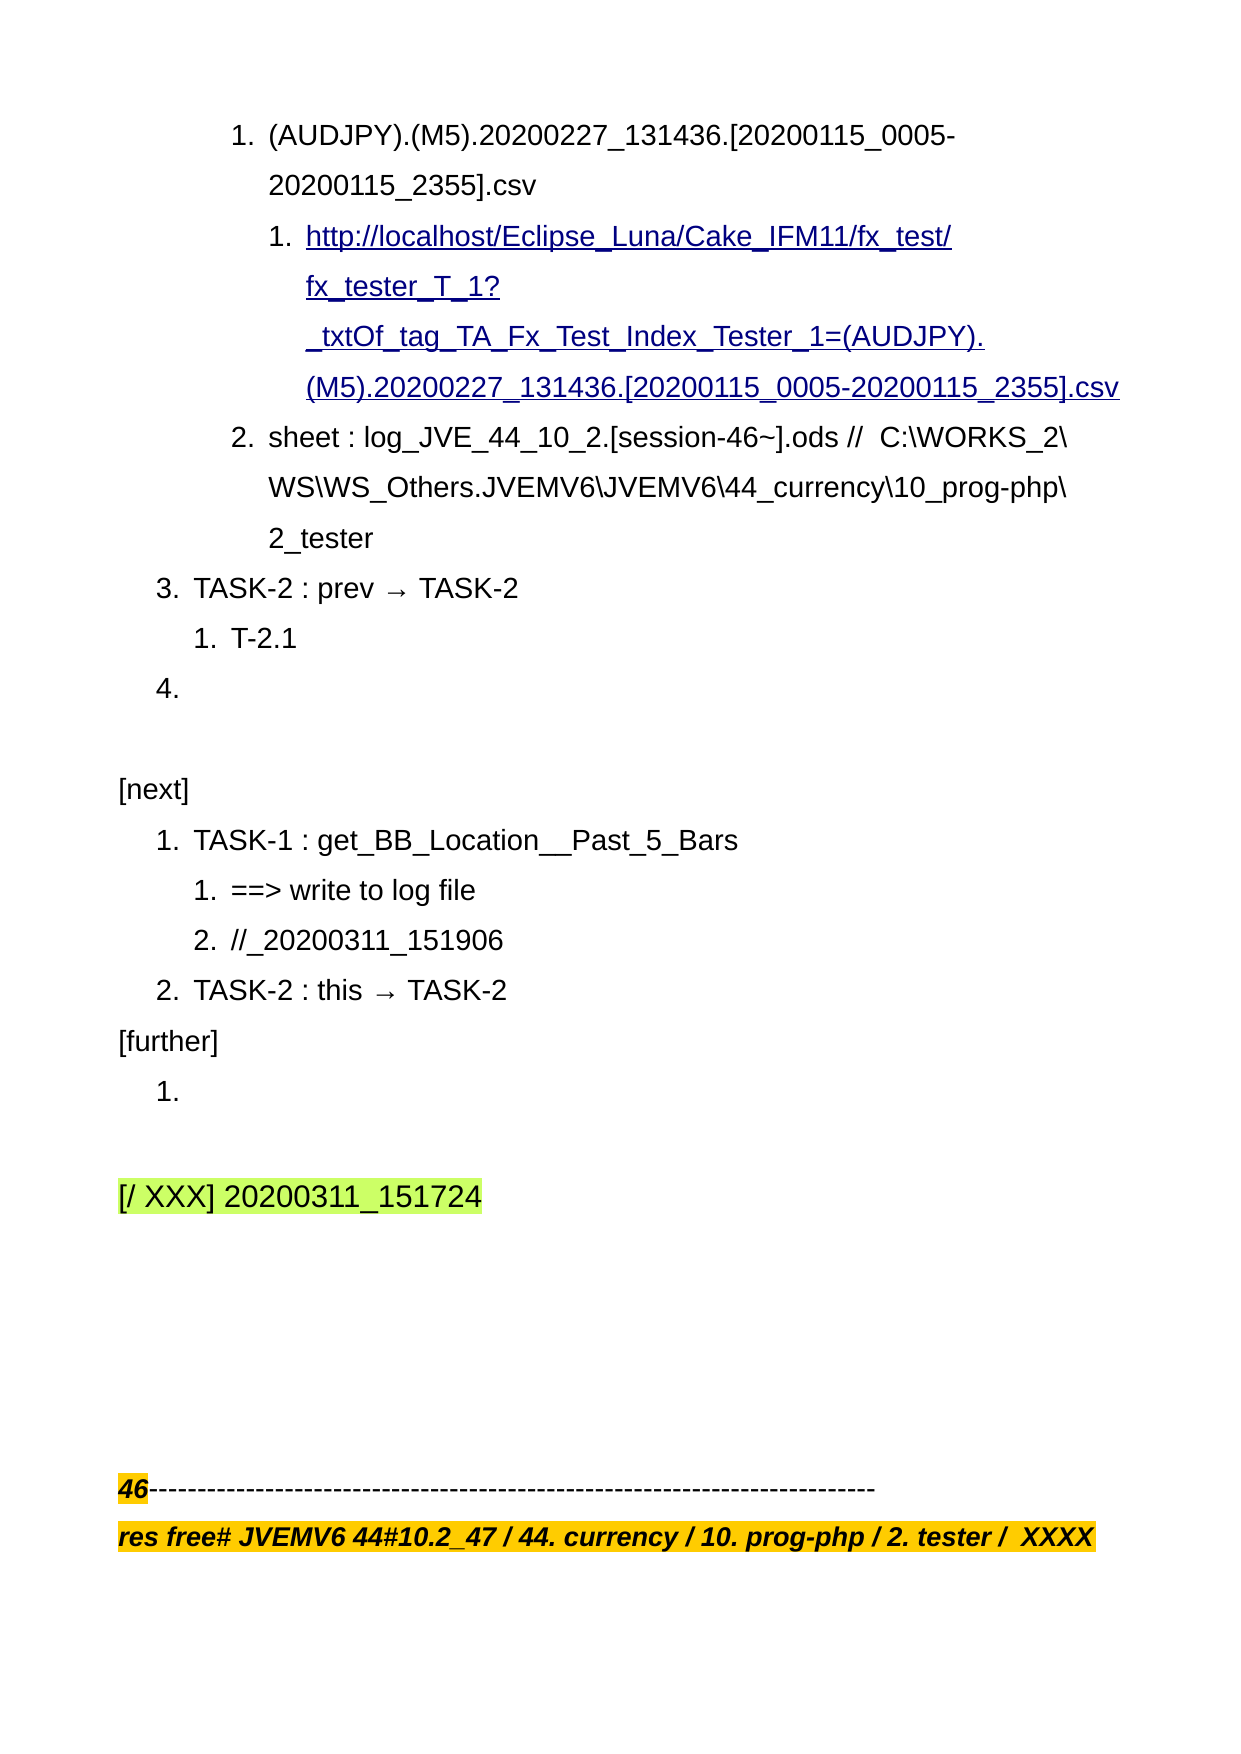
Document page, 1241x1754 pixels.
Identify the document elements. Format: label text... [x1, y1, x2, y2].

list TASK-1 : get_BB_Location__Past_5_Bars [156, 822, 1122, 856]
list http://localhost/Eclipse_Luna/Cake_IFM11/fx_test/fx_tester_T_1?_txtOf_tag_TA_Fx_Test_Index_Tester_1=(AUDJPY).(M5).20200227_131436.[20200115_0005-20200115_2355].csv [268, 219, 1122, 403]
list TASK-2 : prev → TASK-2 [156, 571, 1122, 604]
text [further] [118, 1024, 1122, 1057]
list TASK-2 : this → TASK-2 [156, 973, 1122, 1007]
list ==> write to log file [193, 873, 1122, 906]
text 46--------------------------------------------------------------------------- [118, 1471, 1122, 1504]
list sheet : log_JVE_44_10_2.[session-46~].ods // C:\WORKS_2\WS\WS_Others.JVEMV6\JVEMV6\44_currency\10_prog-php\2_tester [231, 420, 1122, 554]
list T-2.1 [193, 621, 1122, 655]
list (AUDJPY).(M5).20200227_131436.[20200115_0005-20200115_2355].csv [231, 118, 1122, 202]
text [next] [118, 772, 1122, 806]
list //_20200311_151906 [193, 923, 1122, 957]
text res free# JVEMV6 44#10.2_47 / 44. currency / 10. prog-php / 2. tester / XXXX [118, 1521, 1122, 1552]
text [/ XXX] 20200311_151724 [118, 1124, 1122, 1214]
